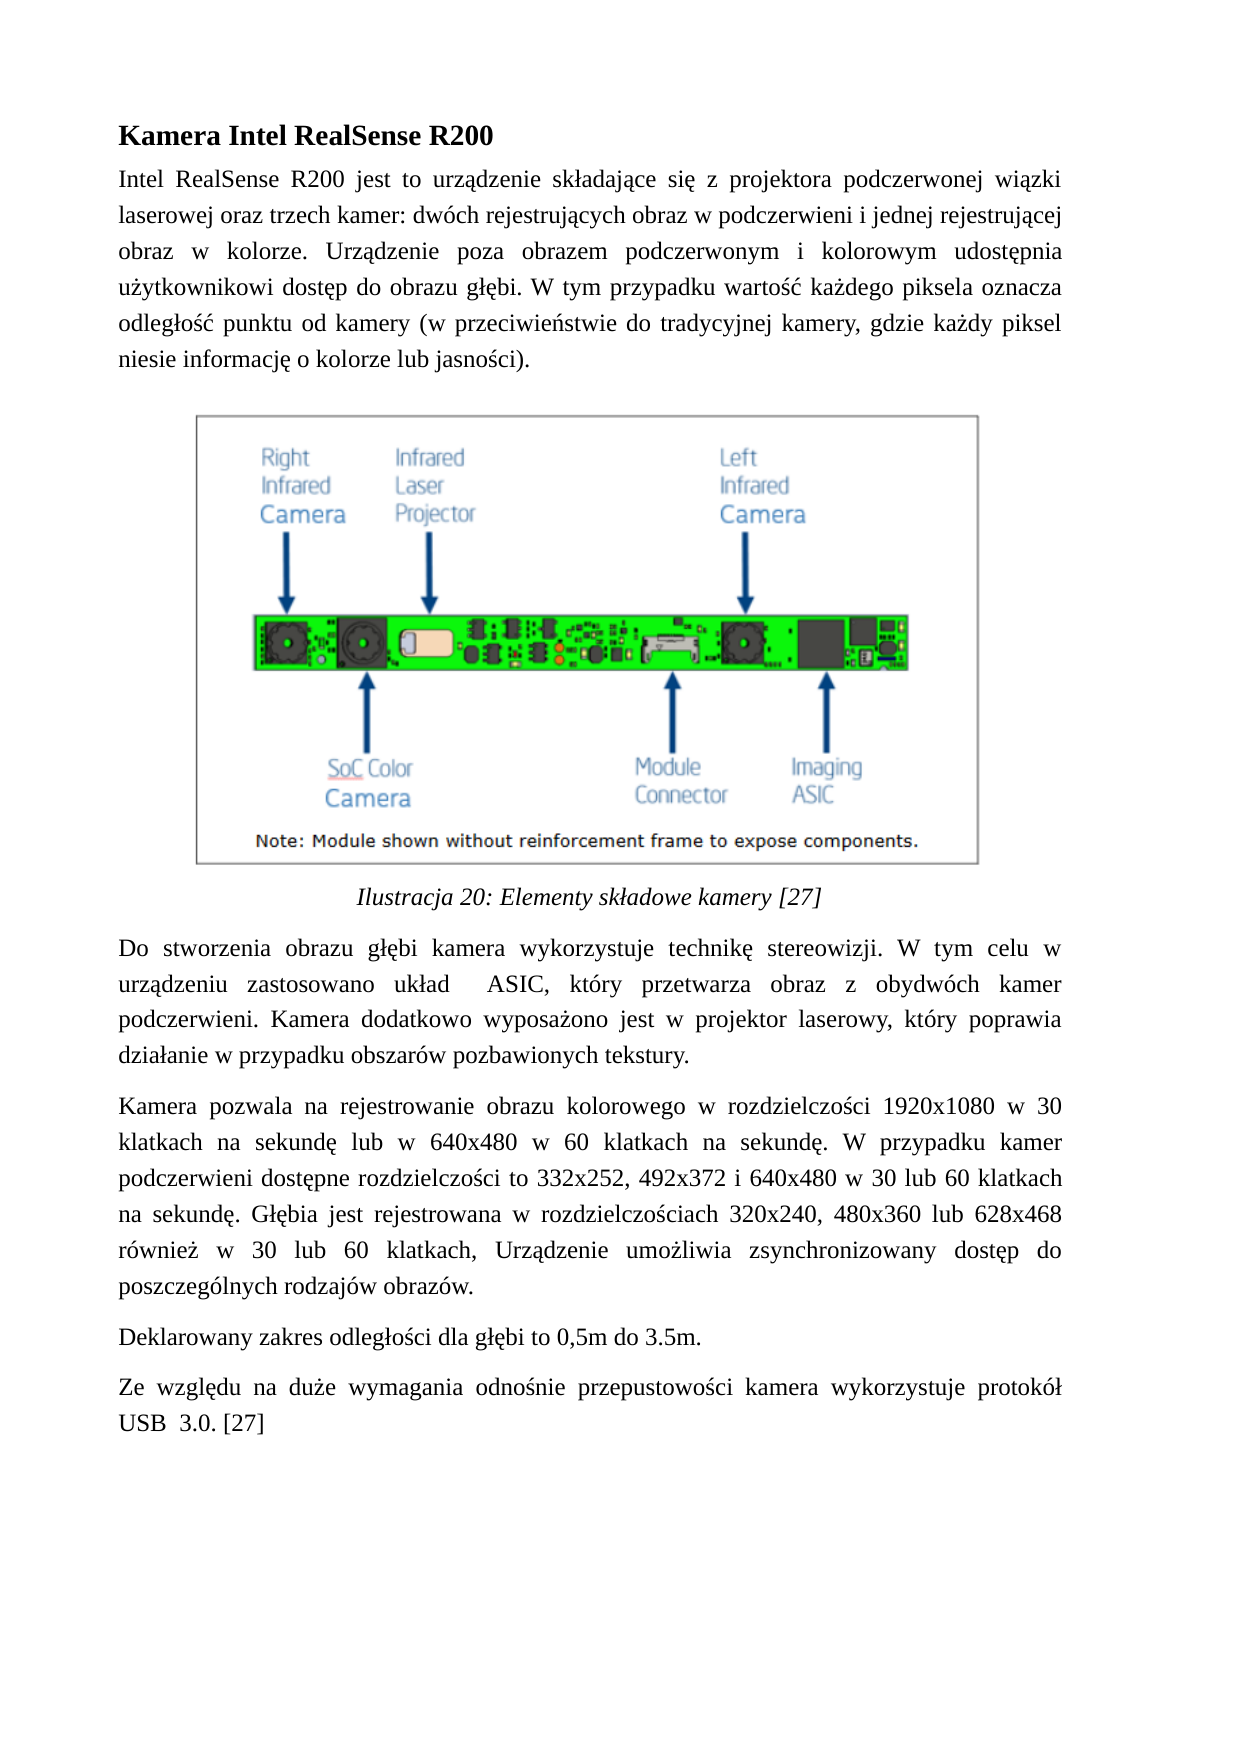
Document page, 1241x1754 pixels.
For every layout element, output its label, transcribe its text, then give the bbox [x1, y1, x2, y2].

text Kamera pozwala na rejestrowanie obrazu kolorowego w rozdzielczości 1920x1080 w 30 klatkach na sekundę lub w 640x480 w 60 klatkach na sekundę. W przypadku kamer podczerwieni dostępne rozdzielczości to 332x252, 492x372 i 640x480 w 30 lub 60 klatkach na sekundę. Głębia jest rejestrowana w rozdzielczościach 320x240, 480x360 lub 628x468 również w 30 lub 60 klatkach, Urządzenie umożliwia zsynchronizowany dostęp do poszczególnych rodzajów obrazów. [118, 1091, 1063, 1300]
text Intel RealSense R200 jest to urządzenie składające się z projektora podczerwonej wiązki laserowej oraz trzech kamer: dwóch rejestrujących obraz w podczerwieni i jednej rejestrującej obraz w kolorze. Urządzenie poza obrazem podczerwonym i kolorowym udostępnia użytkownikowi dostęp do obrazu głębi. W tym przypadku wartość każdego piksela oznacza odległość punktu od kamery (w przeciwieństwie do tradycyjnej kamery, gdzie każdy piksel niesie informację o kolorze lub jasności). [118, 164, 1063, 373]
picture [188, 407, 993, 877]
subtitle Kamera Intel RealSense R200 [118, 118, 1063, 152]
text Ze względu na duże wymagania odnośnie przepustowości kamera wykorzystuje protokół USB 3.0. [27] [118, 1372, 1063, 1437]
text Deklarowany zakres odległości dla głębi to 0,5m do 3.5m. [118, 1322, 1063, 1350]
text Do stworzenia obrazu głębi kamera wykorzystuje technikę stereowizji. W tym celu w urządzeniu zastosowano układ ASIC, który przetwarza obraz z obydwóch kamer podczerwieni. Kamera dodatkowo wyposażono jest w projektor laserowy, który poprawia działanie w przypadku obszarów pozbawionych tekstury. [118, 933, 1063, 1069]
text Ilustracja 20: Elementy składowe kamery [27] [188, 877, 993, 911]
